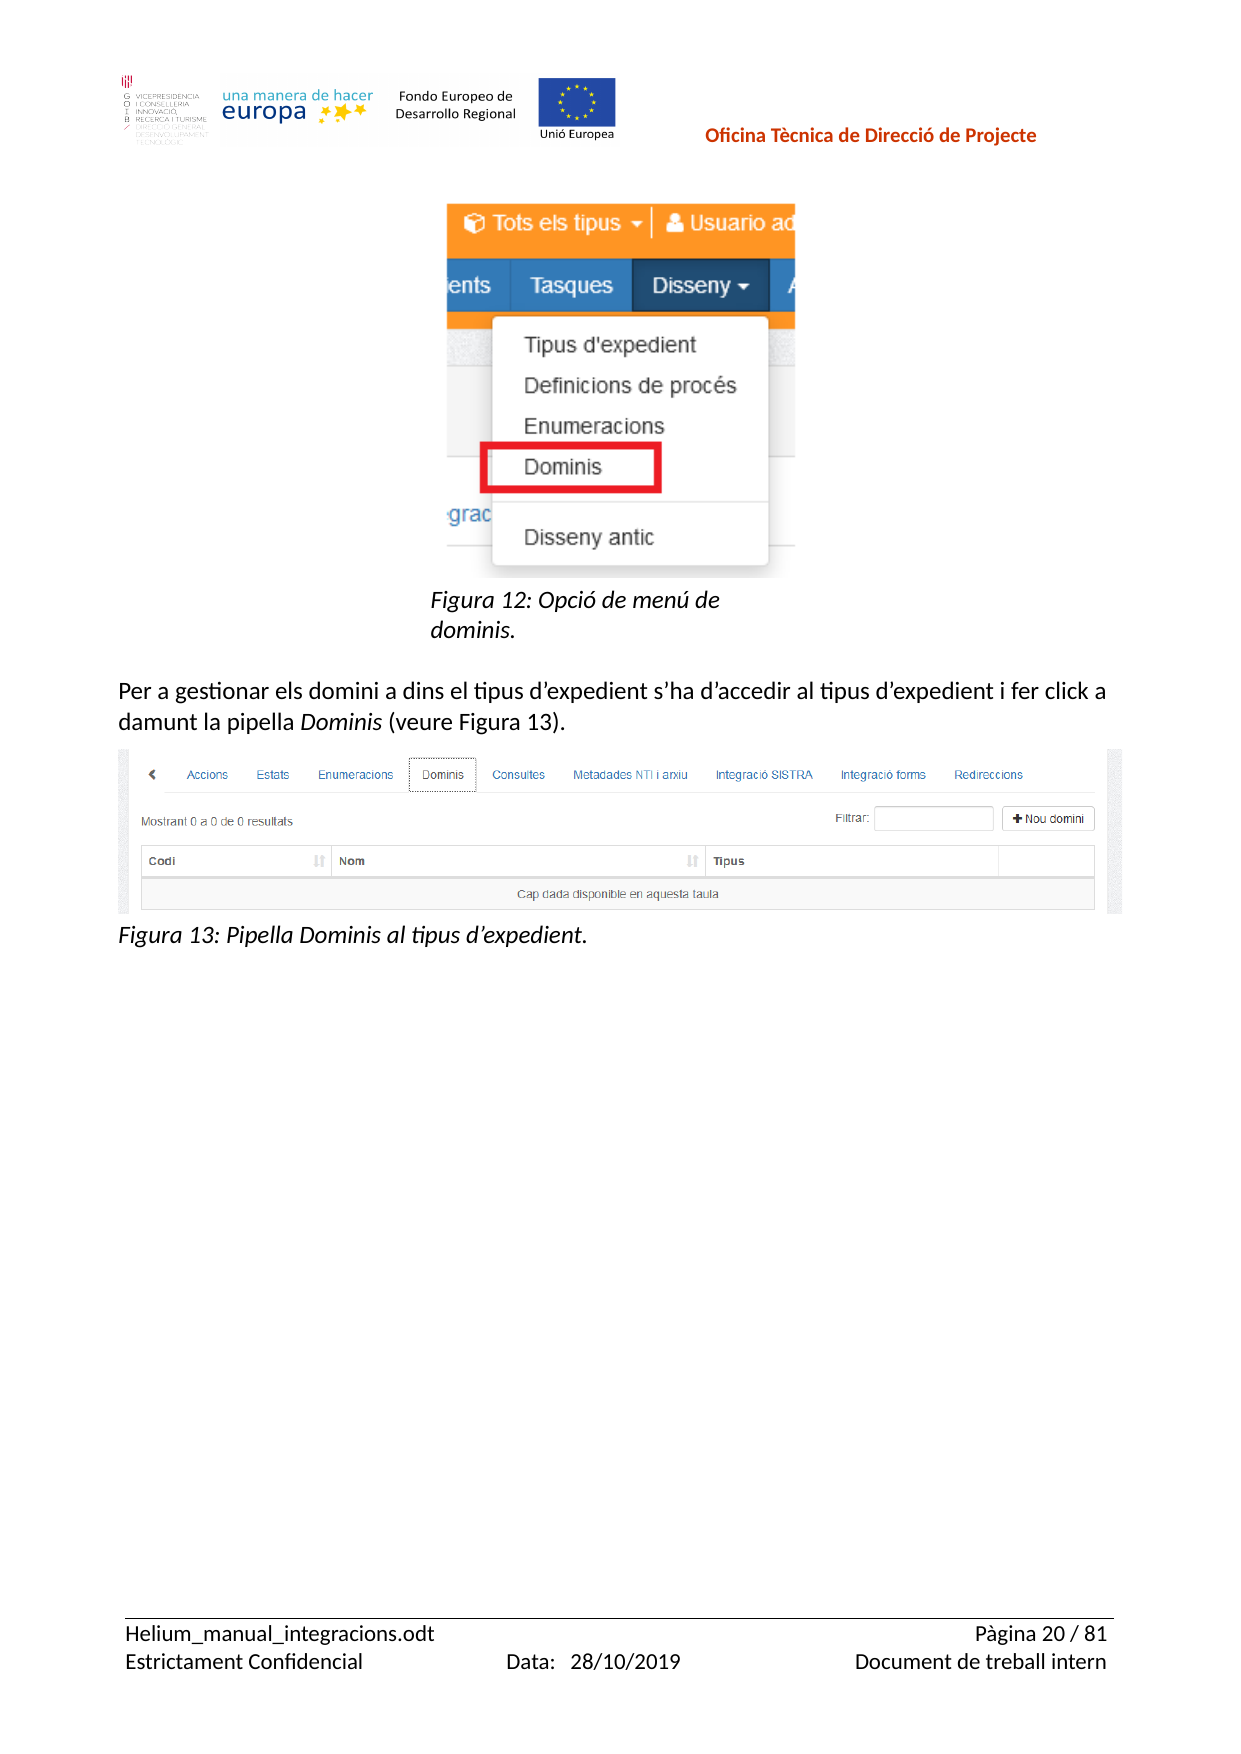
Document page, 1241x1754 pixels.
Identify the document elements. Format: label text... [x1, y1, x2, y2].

text Per a gestionar els domini a dins el tipus d’expedient s’ha d’accedir al tipus d’expedient i fer click a damunt la pipella Dominis (veure Figura 13). [118, 676, 1122, 737]
picture [118, 749, 1123, 914]
text Figura 12: Opció de menú de dominis. [430, 578, 810, 645]
picture [118, 73, 213, 147]
text Figura 13: Pipella Dominis al tipus d’expedient. [118, 914, 1122, 950]
picture [430, 190, 810, 578]
picture [219, 73, 621, 147]
